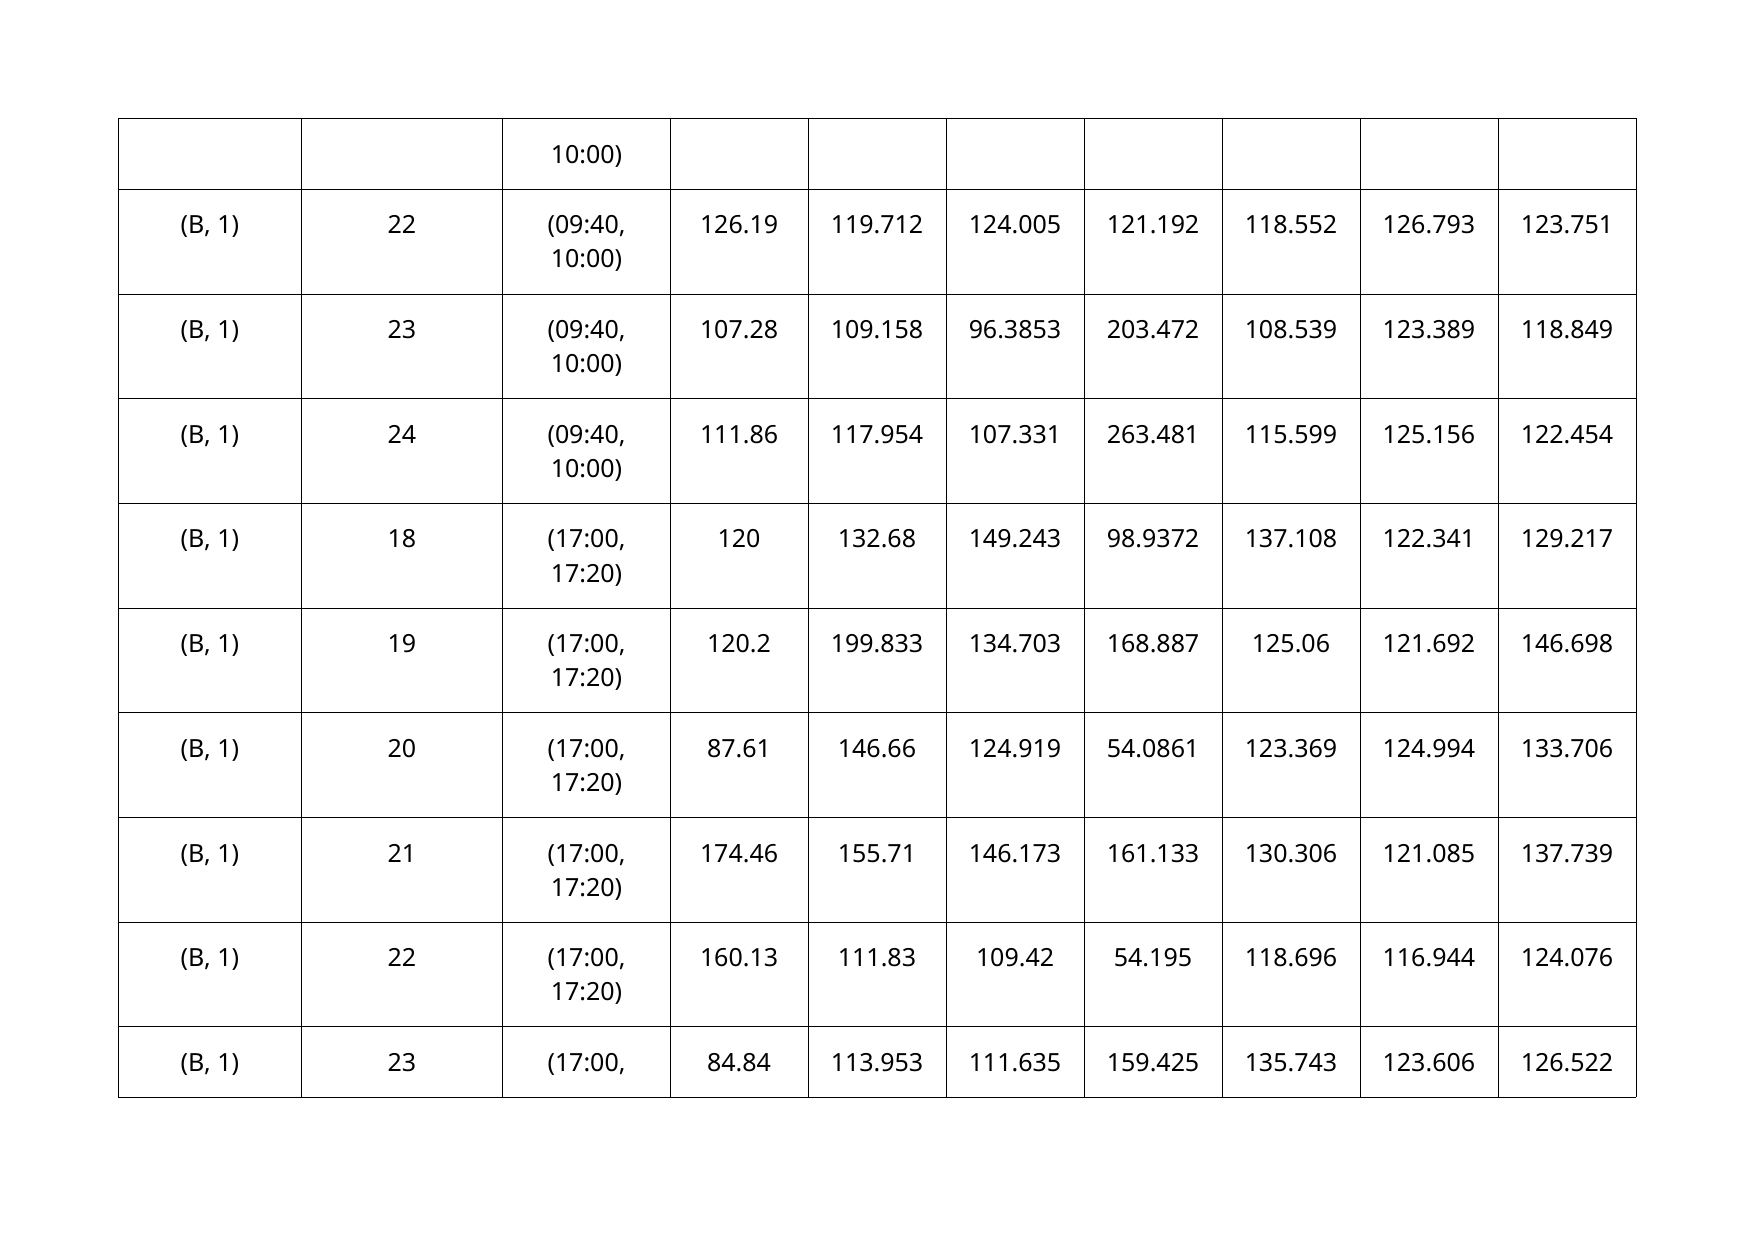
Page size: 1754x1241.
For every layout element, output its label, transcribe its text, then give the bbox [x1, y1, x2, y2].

table_cell (B, 1) [119, 190, 301, 293]
table_cell 109.158 [809, 295, 946, 398]
table_cell 126.19 [671, 190, 808, 293]
table_cell (B, 1) [119, 713, 301, 817]
table_cell 21 [302, 818, 502, 922]
table_cell 98.9372 [1085, 504, 1222, 607]
table_cell [809, 119, 946, 189]
table_cell [1361, 119, 1498, 189]
table_cell 96.3853 [947, 295, 1084, 398]
table_cell 134.703 [947, 609, 1084, 712]
table_cell (17:00, 17:20) [503, 609, 670, 712]
table_cell (B, 1) [119, 609, 301, 712]
table_cell 122.341 [1361, 504, 1498, 607]
table_cell 125.156 [1361, 399, 1498, 503]
table_cell 54.0861 [1085, 713, 1222, 817]
table_cell 18 [302, 504, 502, 607]
table_cell 123.389 [1361, 295, 1498, 398]
table_cell 84.84 [671, 1027, 808, 1097]
table_cell 122.454 [1499, 399, 1636, 503]
table_cell 137.108 [1223, 504, 1360, 607]
table_cell 23 [302, 1027, 502, 1097]
table_cell (B, 1) [119, 923, 301, 1026]
table_cell 111.86 [671, 399, 808, 503]
table_cell 113.953 [809, 1027, 946, 1097]
table_cell 111.635 [947, 1027, 1084, 1097]
table_cell 174.46 [671, 818, 808, 922]
table_cell 23 [302, 295, 502, 398]
table_cell 118.696 [1223, 923, 1360, 1026]
table_cell [302, 119, 502, 189]
table_cell (B, 1) [119, 295, 301, 398]
table_cell (17:00, 17:20) [503, 713, 670, 817]
table_cell 120 [671, 504, 808, 607]
table_cell 129.217 [1499, 504, 1636, 607]
table_cell (17:00, 17:20) [503, 923, 670, 1026]
table_cell 159.425 [1085, 1027, 1222, 1097]
table_cell 121.192 [1085, 190, 1222, 293]
table_cell 135.743 [1223, 1027, 1360, 1097]
table_cell (B, 1) [119, 818, 301, 922]
table_cell 146.698 [1499, 609, 1636, 712]
table_cell (09:40, 10:00) [503, 399, 670, 503]
table_cell (17:00, 17:20) [503, 504, 670, 607]
table_cell 118.552 [1223, 190, 1360, 293]
table_cell (B, 1) [119, 399, 301, 503]
table_cell 130.306 [1223, 818, 1360, 922]
table_cell (09:40, 10:00) [503, 295, 670, 398]
table_cell 121.085 [1361, 818, 1498, 922]
table_cell [1499, 119, 1636, 189]
table_cell 137.739 [1499, 818, 1636, 922]
table_cell 109.42 [947, 923, 1084, 1026]
table_cell 10:00) [503, 119, 670, 189]
table_cell 117.954 [809, 399, 946, 503]
table_cell 133.706 [1499, 713, 1636, 817]
table_cell 107.331 [947, 399, 1084, 503]
table_cell 124.994 [1361, 713, 1498, 817]
table_cell 119.712 [809, 190, 946, 293]
table_cell 263.481 [1085, 399, 1222, 503]
table_cell [671, 119, 808, 189]
table_cell 126.793 [1361, 190, 1498, 293]
table_cell 107.28 [671, 295, 808, 398]
table_cell 126.522 [1499, 1027, 1636, 1097]
table_cell 123.606 [1361, 1027, 1498, 1097]
table_cell (17:00, 17:20) [503, 818, 670, 922]
table_cell 19 [302, 609, 502, 712]
table_cell 20 [302, 713, 502, 817]
table_cell (17:00, [503, 1027, 670, 1097]
table_cell 168.887 [1085, 609, 1222, 712]
table_cell 124.005 [947, 190, 1084, 293]
table_cell (B, 1) [119, 504, 301, 607]
table_cell 111.83 [809, 923, 946, 1026]
table_cell 199.833 [809, 609, 946, 712]
table_cell 124.919 [947, 713, 1084, 817]
table_cell 132.68 [809, 504, 946, 607]
table_cell 124.076 [1499, 923, 1636, 1026]
table_cell 161.133 [1085, 818, 1222, 922]
table_cell 146.173 [947, 818, 1084, 922]
table_cell 160.13 [671, 923, 808, 1026]
table_cell (B, 1) [119, 1027, 301, 1097]
table_cell 123.751 [1499, 190, 1636, 293]
table_cell 87.61 [671, 713, 808, 817]
table_cell 125.06 [1223, 609, 1360, 712]
table_cell 116.944 [1361, 923, 1498, 1026]
table_cell 203.472 [1085, 295, 1222, 398]
table_cell 146.66 [809, 713, 946, 817]
table_cell 22 [302, 190, 502, 293]
table_cell 120.2 [671, 609, 808, 712]
table_cell 149.243 [947, 504, 1084, 607]
table_cell (09:40, 10:00) [503, 190, 670, 293]
table_cell 155.71 [809, 818, 946, 922]
table_cell 123.369 [1223, 713, 1360, 817]
table_cell 115.599 [1223, 399, 1360, 503]
table_cell 54.195 [1085, 923, 1222, 1026]
table_cell [1223, 119, 1360, 189]
table_cell [1085, 119, 1222, 189]
table_cell 108.539 [1223, 295, 1360, 398]
table_cell 22 [302, 923, 502, 1026]
table_cell 121.692 [1361, 609, 1498, 712]
table_cell [119, 119, 301, 189]
table_cell 118.849 [1499, 295, 1636, 398]
table_cell [947, 119, 1084, 189]
table_cell 24 [302, 399, 502, 503]
